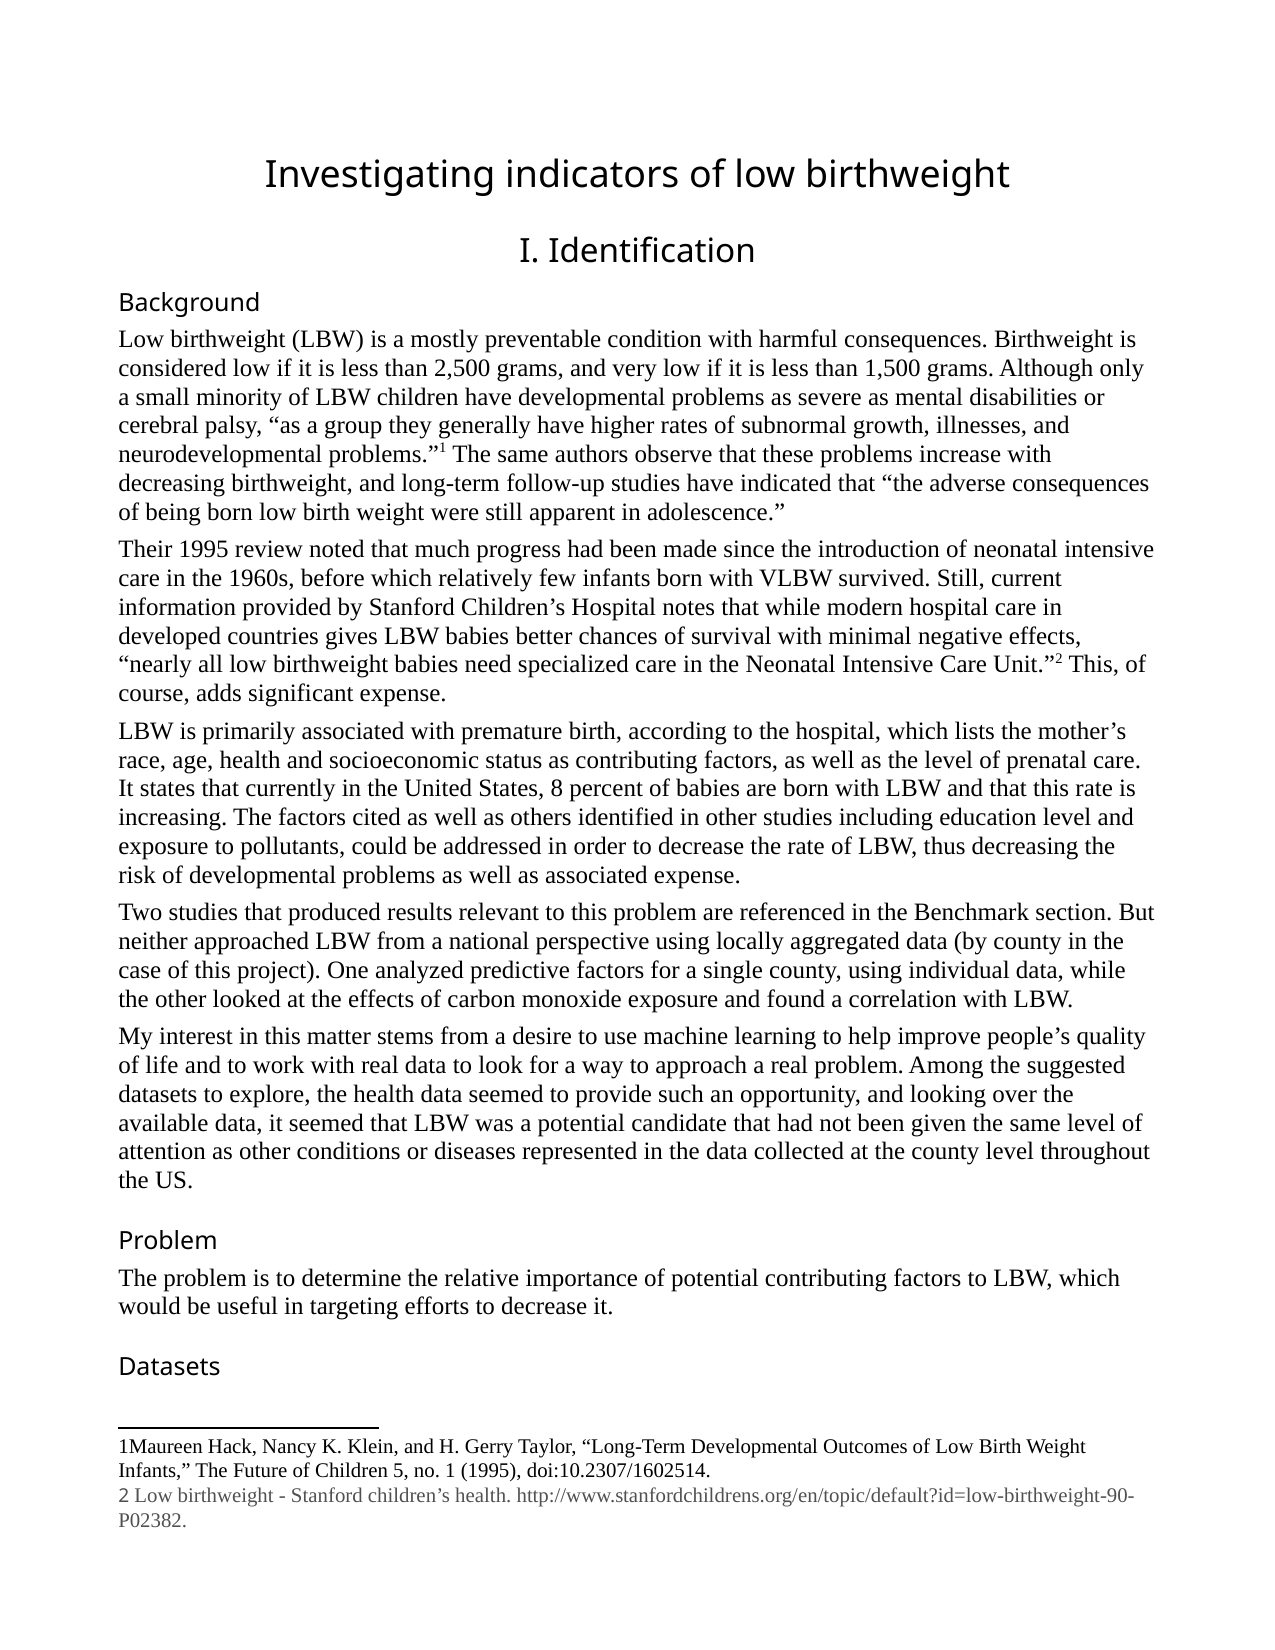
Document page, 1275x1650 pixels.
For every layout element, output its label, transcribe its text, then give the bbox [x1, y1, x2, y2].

text I. Identification [118, 227, 1157, 272]
text Low birthweight (LBW) is a mostly preventable condition with harmful consequences. Birthweight is considered low if it is less than 2,500 grams, and very low if it is less than 1,500 grams. Although only a small minority of LBW children have developmental problems as severe as mental disabilities or cerebral palsy, “as a group they generally have higher rates of subnormal growth, illnesses, and neurodevelopmental problems.” The same authors observe that these problems increase with decreasing birthweight, and long-term follow-up studies have indicated that “the adverse consequences of being born low birth weight were still apparent in adolescence.” [118, 324, 1157, 526]
text Datasets [118, 1349, 1157, 1383]
text Maureen Hack, Nancy K. Klein, and H. Gerry Taylor, “Long-Term Developmental Outcomes of Low Birth Weight Infants,” The Future of Children 5, no. 1 (1995), doi:10.2307/1602514. [118, 1434, 1157, 1482]
text The problem is to determine the relative importance of potential contributing factors to LBW, which would be useful in targeting efforts to decrease it. [118, 1263, 1157, 1320]
text Their 1995 review noted that much progress had been made since the introduction of neonatal intensive care in the 1960s, before which relatively few infants born with VLBW survived. Still, current information provided by Stanford Children’s Hospital notes that while modern hospital care in developed countries gives LBW babies better chances of survival with minimal negative effects, “nearly all low birthweight babies need specialized care in the Neonatal Intensive Care Unit.” This, of course, adds significant expense. [118, 534, 1157, 707]
text LBW is primarily associated with premature birth, according to the hospital, which lists the mother’s race, age, health and socioeconomic status as contributing factors, as well as the level of prenatal care. It states that currently in the United States, 8 percent of babies are born with LBW and that this rate is increasing. The factors cited as well as others identified in other studies including education level and exposure to pollutants, could be addressed in order to decrease the rate of LBW, thus decreasing the risk of developmental problems as well as associated expense. [118, 716, 1157, 888]
text Low birthweight - Stanford children’s health. http://www.stanfordchildrens.org/en/topic/default?id=low-birthweight-90-P02382. [118, 1482, 1157, 1532]
text My interest in this matter stems from a desire to use machine learning to help improve people’s quality of life and to work with real data to look for a way to approach a real problem. Among the suggested datasets to explore, the health data seemed to provide such an opportunity, and looking over the available data, it seemed that LBW was a potential candidate that had not been given the same level of attention as other conditions or diseases represented in the data collected at the county level throughout the US. [118, 1021, 1157, 1194]
text Investigating indicators of low birthweight [118, 147, 1157, 198]
text Two studies that produced results relevant to this problem are referenced in the Benchmark section. But neither approached LBW from a national perspective using locally aggregated data (by county in the case of this project). One analyzed predictive factors for a single county, using individual data, while the other looked at the effects of carbon monoxide exposure and found a correlation with LBW. [118, 897, 1157, 1012]
text Background [118, 284, 1157, 318]
text Problem [118, 1223, 1157, 1257]
